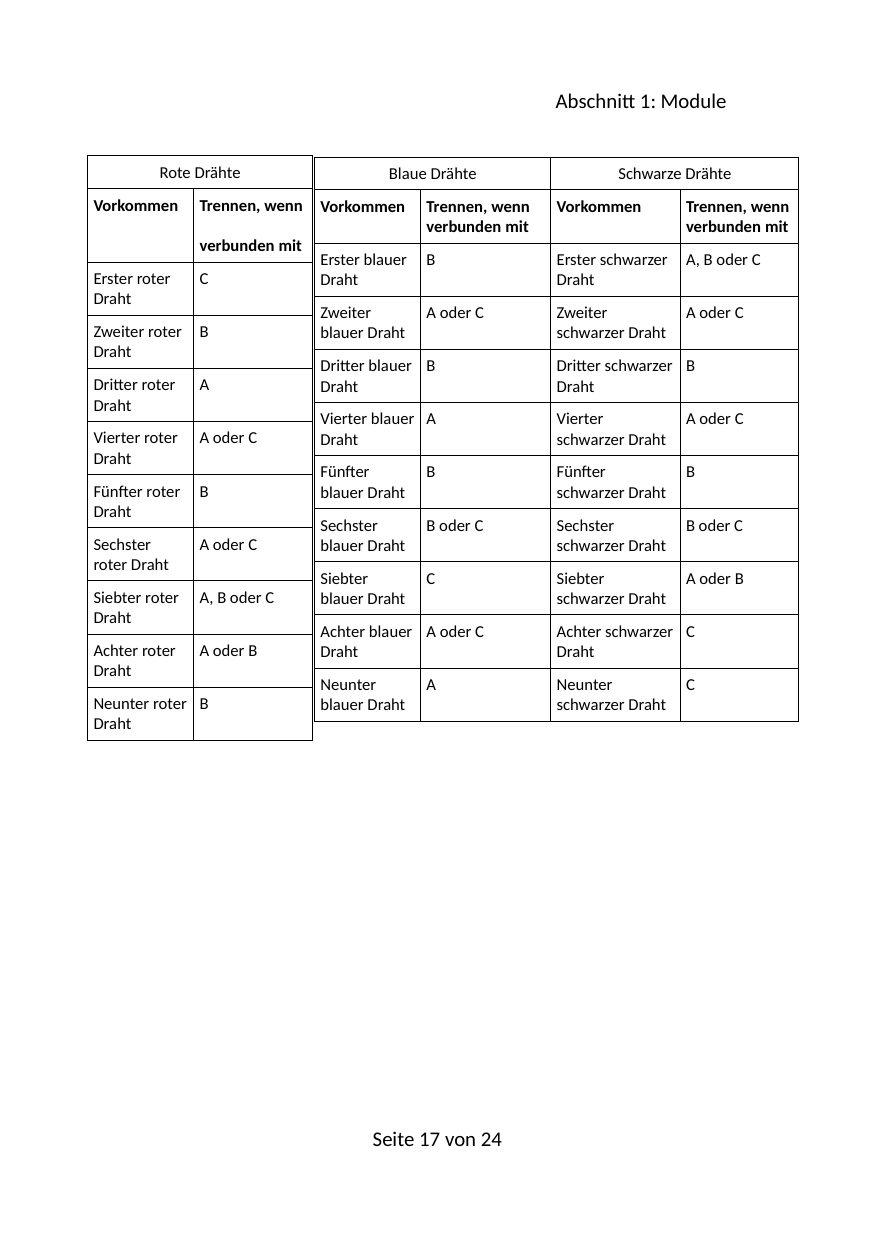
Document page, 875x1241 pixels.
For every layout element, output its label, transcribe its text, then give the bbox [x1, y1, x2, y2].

table_cell B [421, 350, 550, 402]
table_cell Achter blauer Draht [315, 615, 420, 667]
table_cell C [421, 562, 550, 614]
table_cell Erster schwarzer Draht [551, 244, 680, 296]
table_cell Zweiter blauer Draht [315, 297, 420, 349]
table_cell Sechster blauer Draht [315, 509, 420, 561]
table_header Rote Drähte [88, 156, 312, 188]
table_cell Zweiter schwarzer Draht [551, 297, 680, 349]
table_cell C [681, 669, 798, 721]
table_cell Sechster roter Draht [88, 528, 193, 580]
table_cell Vorkommen [315, 190, 420, 242]
table_cell C [681, 615, 798, 667]
table_cell Achter schwarzer Draht [551, 615, 680, 667]
table_cell Vorkommen [88, 189, 193, 262]
table_header Schwarze Drähte [551, 158, 798, 189]
table_cell Achter roter Draht [88, 635, 193, 687]
table_cell B [681, 350, 798, 402]
table_cell B [421, 456, 550, 508]
table_cell A oder C [421, 297, 550, 349]
table_cell Trennen, wenn verbunden mit [421, 190, 550, 242]
table_cell A [421, 403, 550, 455]
table_cell A, B oder C [681, 244, 798, 296]
table_cell Siebter blauer Draht [315, 562, 420, 614]
table_cell B [421, 244, 550, 296]
table_cell B [194, 475, 312, 527]
table_cell Vierter blauer Draht [315, 403, 420, 455]
table_cell Neunter schwarzer Draht [551, 669, 680, 721]
table_cell B oder C [681, 509, 798, 561]
table_cell B [194, 316, 312, 368]
table_cell Erster roter Draht [88, 263, 193, 315]
table_cell Vierter roter Draht [88, 422, 193, 474]
table_cell Trennen, wenn verbunden mit [194, 189, 312, 262]
table_cell Siebter roter Draht [88, 581, 193, 633]
table_cell A oder B [194, 635, 312, 687]
table_cell Vierter schwarzer Draht [551, 403, 680, 455]
table_cell Fünfter schwarzer Draht [551, 456, 680, 508]
table_cell A oder C [194, 422, 312, 474]
table_cell Fünfter blauer Draht [315, 456, 420, 508]
table_cell Dritter blauer Draht [315, 350, 420, 402]
table_cell C [194, 263, 312, 315]
table_cell Neunter blauer Draht [315, 669, 420, 721]
table_cell Trennen, wenn verbunden mit [681, 190, 798, 242]
table_cell Sechster schwarzer Draht [551, 509, 680, 561]
table_header Blaue Drähte [315, 158, 550, 189]
table_cell A oder C [681, 297, 798, 349]
table_cell A [194, 369, 312, 421]
table_cell Vorkommen [551, 190, 680, 242]
table_cell A oder C [194, 528, 312, 580]
table_cell B [194, 688, 312, 740]
table_cell A, B oder C [194, 581, 312, 633]
table_cell A oder B [681, 562, 798, 614]
table_cell A [421, 669, 550, 721]
table_cell Zweiter roter Draht [88, 316, 193, 368]
table_cell Dritter roter Draht [88, 369, 193, 421]
table_cell B oder C [421, 509, 550, 561]
table_cell Neunter roter Draht [88, 688, 193, 740]
table_cell B [681, 456, 798, 508]
table_cell Fünfter roter Draht [88, 475, 193, 527]
table_cell A oder C [681, 403, 798, 455]
table_cell A oder C [421, 615, 550, 667]
table_cell Dritter schwarzer Draht [551, 350, 680, 402]
table_cell Siebter schwarzer Draht [551, 562, 680, 614]
table_cell Erster blauer Draht [315, 244, 420, 296]
